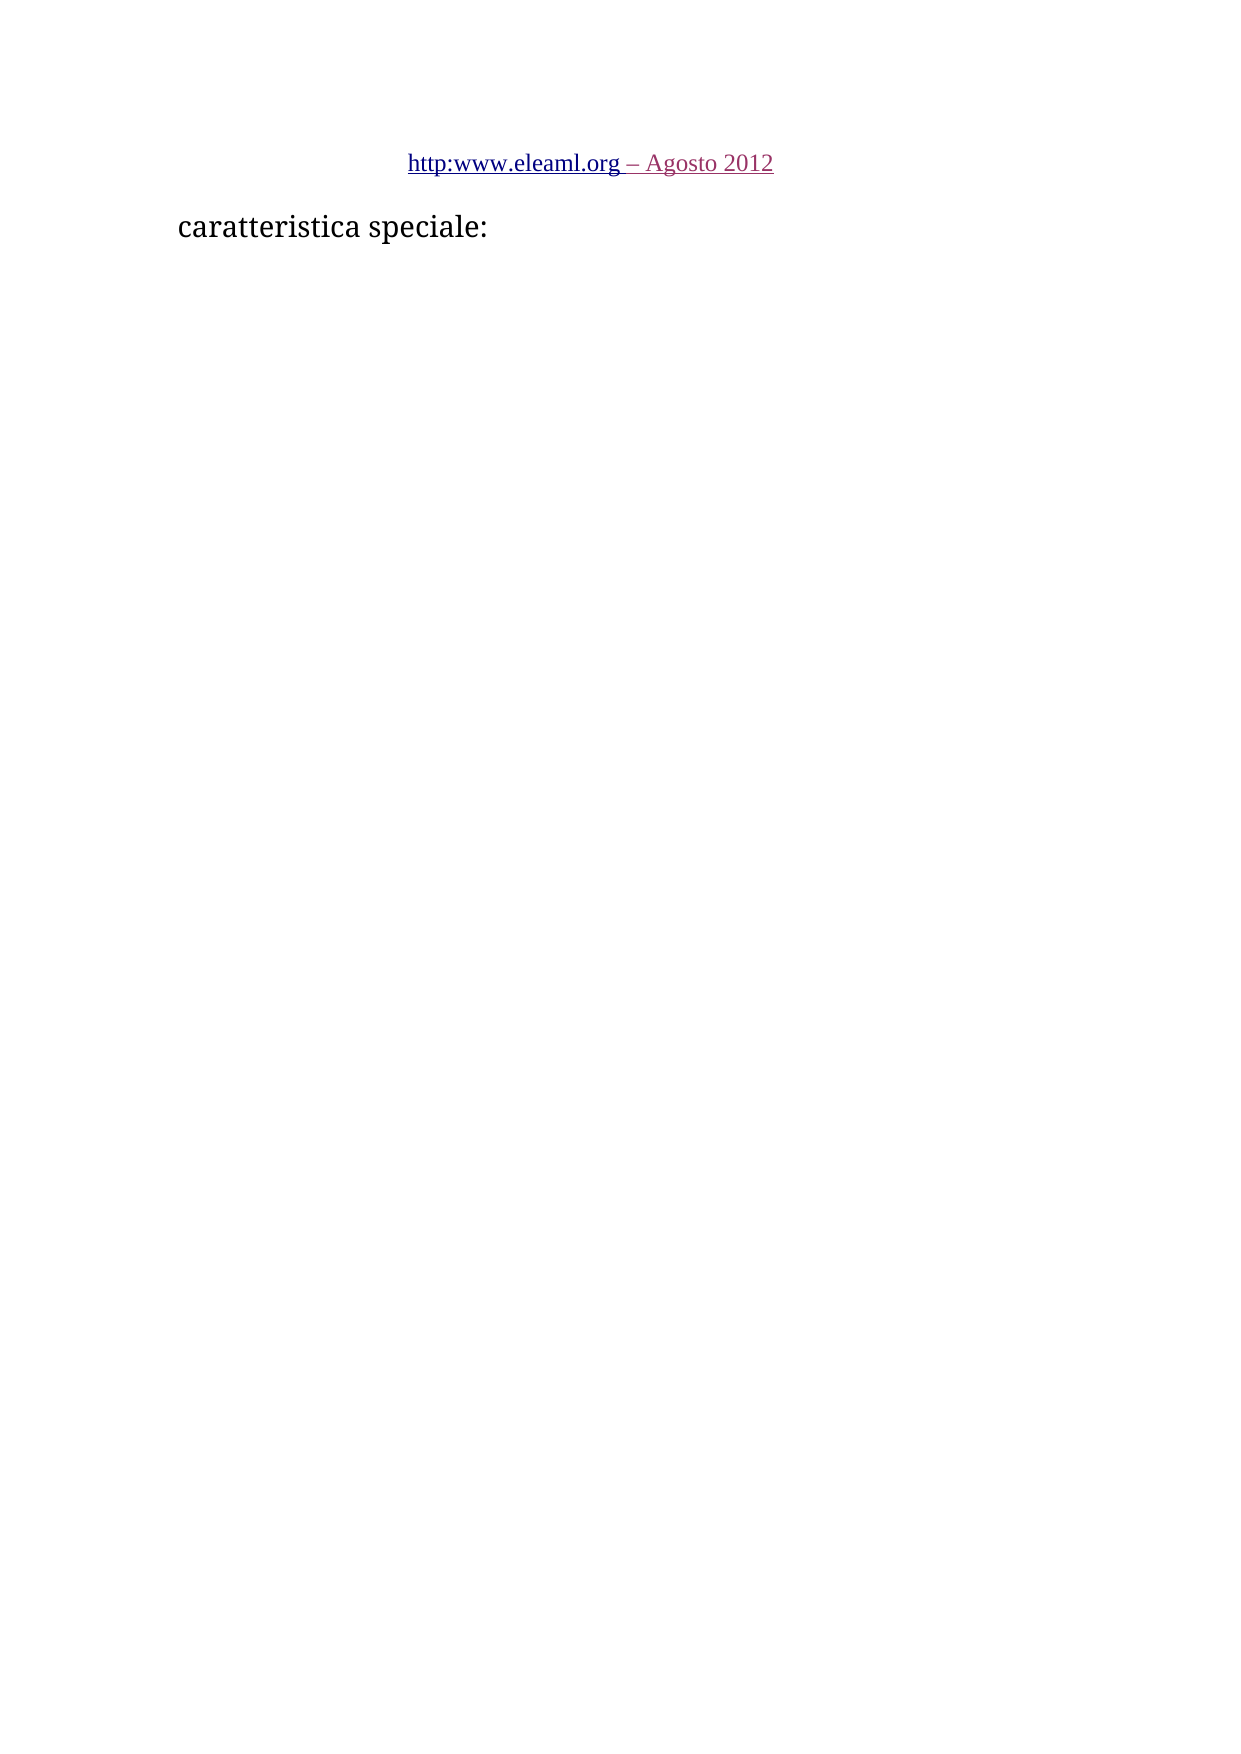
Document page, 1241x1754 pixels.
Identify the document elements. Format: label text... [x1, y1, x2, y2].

text caratteristica speciale: [177, 206, 1004, 246]
